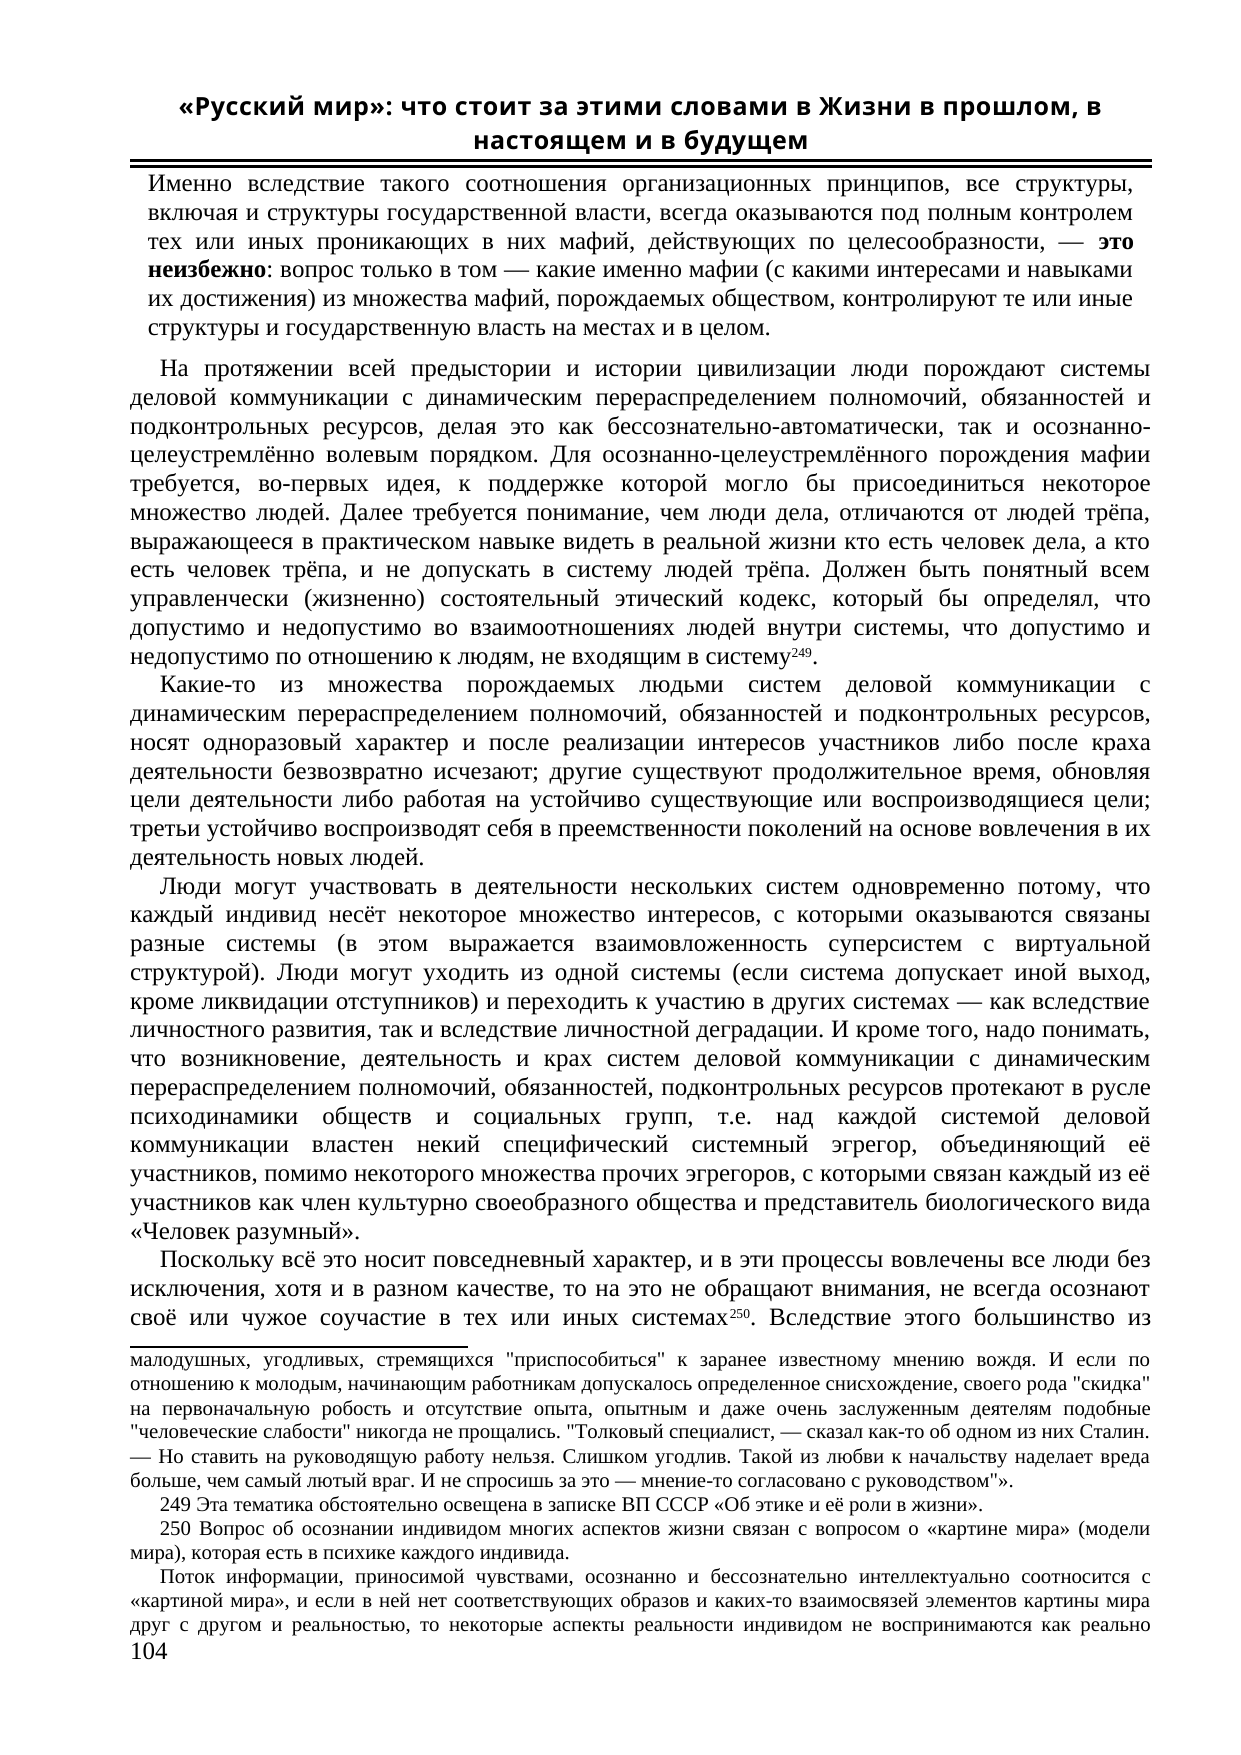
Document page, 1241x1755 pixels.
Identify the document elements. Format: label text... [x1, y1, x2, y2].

text Поток информации, приносимой чувствами, осознанно и бессознательно интеллектуально соотносится с «картиной мира», и если в ней нет соответствующих образов и каких-то взаимосвязей элементов картины мира друг с другом и реальностью, то некоторые аспекты реальности индивидом не воспринимаются как реально [130, 1564, 1152, 1636]
text Люди могут участвовать в деятельности нескольких систем одновременно потому, что каждый индивид несёт некоторое множество интересов, с которыми оказываются связаны разные системы (в этом выражается взаимовложенность суперсистем с виртуальной структурой). Люди могут уходить из одной системы (если система допускает иной выход, кроме ликвидации отступников) и переходить к участию в других системах — как вследствие личностного развития, так и вследствие личностной деградации. И кроме того, надо понимать, что возникновение, деятельность и крах систем деловой коммуникации с динамическим перераспределением полномочий, обязанностей, подконтрольных ресурсов протекают в русле психодинамики обществ и социальных групп, т.е. над каждой системой деловой коммуникации властен некий специфический системный эгрегор, объединяющий её участников, помимо некоторого множества прочих эгрегоров, с которыми связан каждый из её участников как член культурно своеобразного общества и представитель биологического вида «Человек разумный». [130, 871, 1152, 1244]
text малодушных, угодливых, стремящихся "приспособиться" к заранее известному мнению вождя. И если по отношению к молодым, начинающим работникам допускалось определенное снисхождение, своего рода "скидка" на первоначальную робость и отсутствие опыта, опытным и даже очень заслуженным деятелям подобные "человеческие слабости" никогда не прощались. "Толковый специалист, — сказал как-то об одном из них Сталин. — Но ставить на руководящую работу нельзя. Слишком угодлив. Такой из любви к начальству наделает вреда больше, чем самый лютый враг. И не спросишь за это — мнение-то согласовано с руководством"». [130, 1347, 1152, 1492]
text Именно вследствие такого соотношения организационных принципов, все структуры, включая и структуры государственной власти, всегда оказываются под полным контролем тех или иных проникающих в них мафий, действующих по целесообразности, — это неизбежно: вопрос только в том — какие именно мафии (с какими интересами и навыками их достижения) из множества мафий, порождаемых обществом, контролируют те или иные структуры и государственную власть на местах и в целом. [148, 168, 1134, 341]
text Эта тематика обстоятельно освещена в записке ВП СССР «Об этике и её роли в жизни». [130, 1492, 1152, 1516]
text Какие-то из множества порождаемых людьми систем деловой коммуникации с динамическим перераспределением полномочий, обязанностей и подконтрольных ресурсов, носят одноразовый характер и после реализации интересов участников либо после краха деятельности безвозвратно исчезают; другие существуют продолжительное время, обновляя цели деятельности либо работая на устойчиво существующие или воспроизводящиеся цели; третьи устойчиво воспроизводят себя в преемственности поколений на основе вовлечения в их деятельность новых людей. [130, 669, 1152, 871]
text На протяжении всей предыстории и истории цивилизации люди порождают системы деловой коммуникации с динамическим перераспределением полномочий, обязанностей и подконтрольных ресурсов, делая это как бессознательно-автоматически, так и осознанно-целеуст­рем­лённо волевым порядком. Для осознанно-целеустремлённого порождения мафии требуется, во-первых идея, к поддержке которой могло бы присоединиться некоторое множество людей. Далее требуется понимание, чем люди дела, отличаются от людей трёпа, выражающееся в практическом навыке видеть в реальной жизни кто есть человек дела, а кто есть человек трёпа, и не допускать в систему людей трёпа. Должен быть понятный всем управленчески (жизненно) состоятельный этический кодекс, который бы определял, что допустимо и недопустимо во взаимоотношениях людей внутри системы, что допустимо и недопустимо по отношению к людям, не входящим в систему. [130, 353, 1152, 669]
text Поскольку всё это носит повседневный характер, и в эти процессы вовлечены все люди без исключения, хотя и в разном качестве, то на это не обращают внимания, не всегда осознают своё или чужое соучастие в тех или иных системах. Вследствие этого большинство из [130, 1244, 1152, 1331]
text Вопрос об осознании индивидом многих аспектов жизни связан с вопросом о «картине мира» (модели мира), которая есть в психике каждого индивида. [130, 1516, 1152, 1564]
